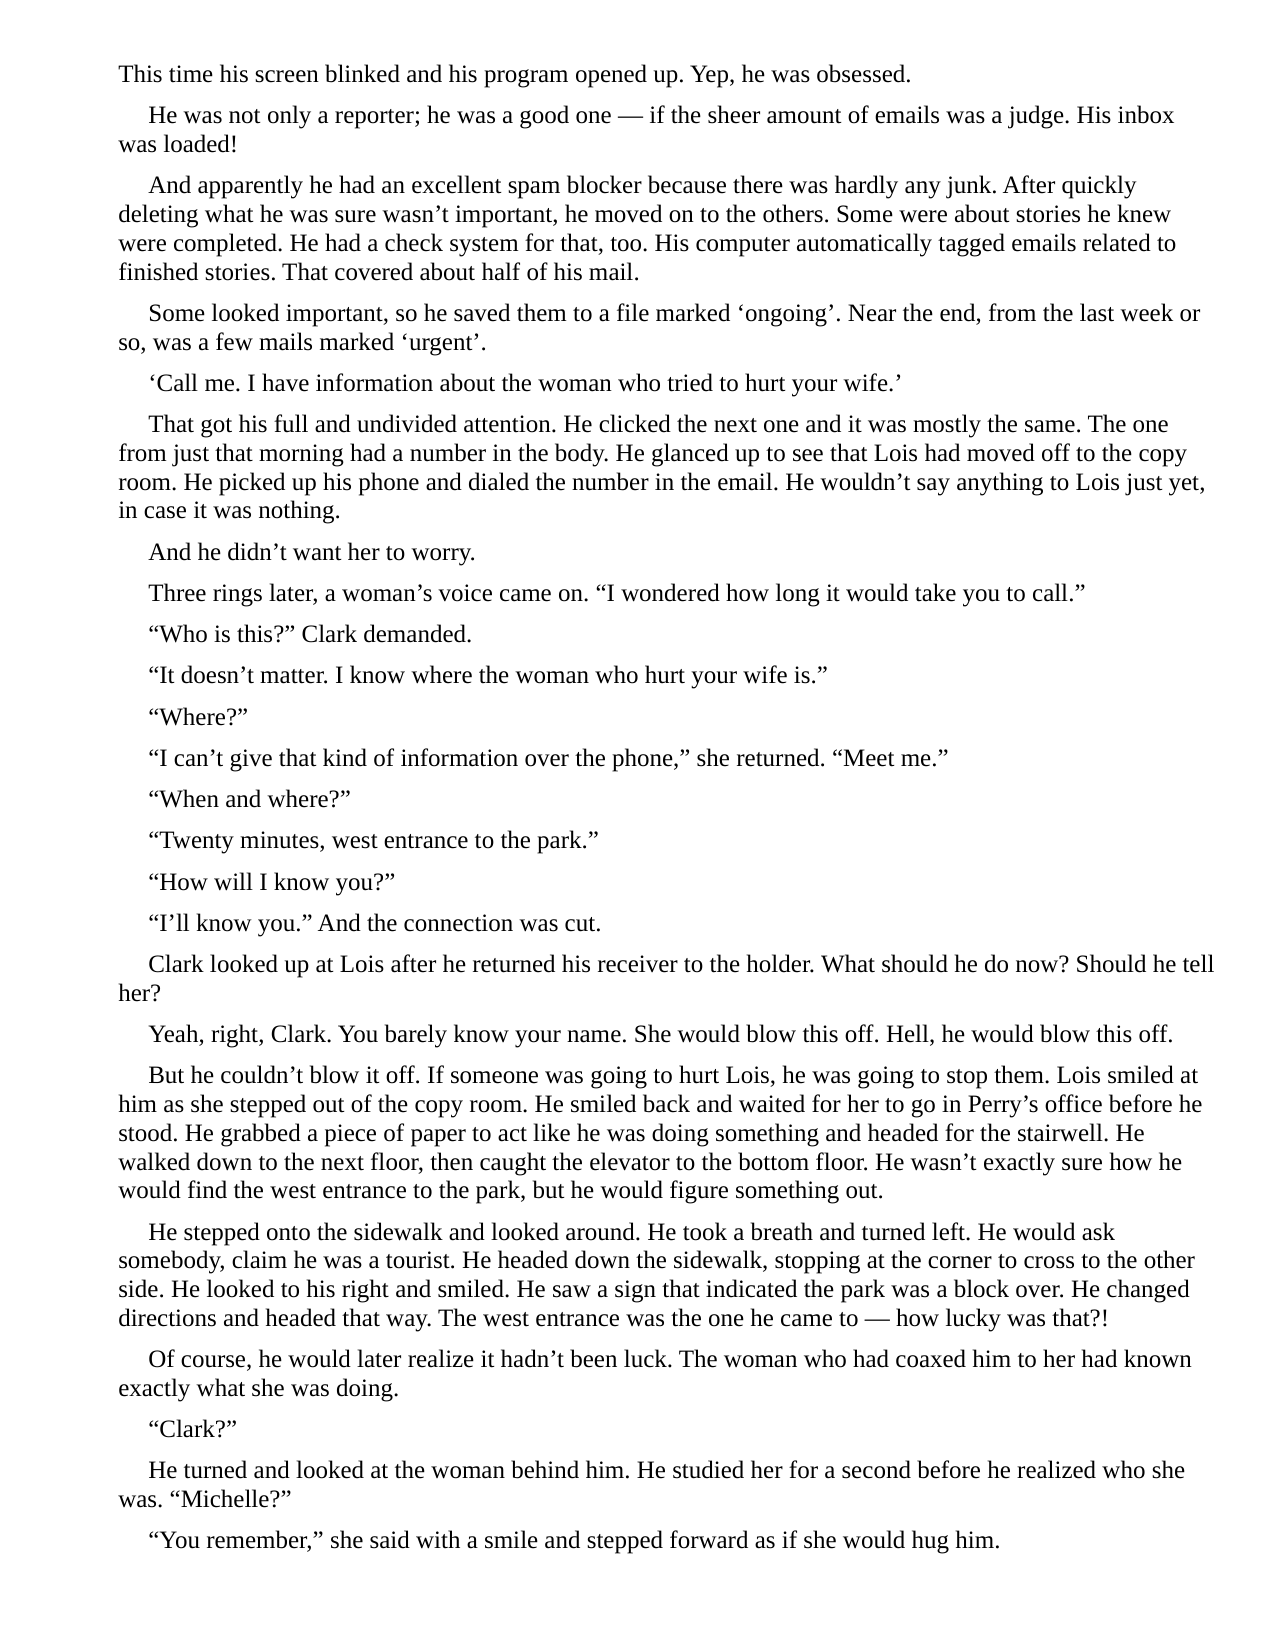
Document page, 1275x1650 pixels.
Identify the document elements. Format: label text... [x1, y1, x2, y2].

text And apparently he had an excellent spam blocker because there was hardly any junk. After quickly deleting what he was sure wasn’t important, he moved on to the others. Some were about stories he knew were completed. He had a check system for that, too. His computer automatically tagged emails related to finished stories. That covered about half of his mail. [118, 170, 1216, 285]
text That got his full and undivided attention. He clicked the next one and it was mostly the same. The one from just that morning had a number in the body. He glanced up to see that Lois had moved off to the copy room. He picked up his phone and dialed the number in the email. He wouldn’t say anything to Lois just yet, in case it was nothing. [118, 409, 1216, 524]
text But he couldn’t blow it off. If someone was going to hurt Lois, he was going to stop them. Lois smiled at him as she stepped out of the copy room. He smiled back and waited for her to go in Perry’s office before he stood. He grabbed a piece of paper to act like he was doing something and headed for the stairwell. He walked down to the next floor, then caught the elevator to the bottom floor. He wasn’t exactly sure how he would find the west entrance to the park, but he would figure something out. [118, 1060, 1216, 1204]
text “It doesn’t matter. I know where the woman who hurt your wife is.” [118, 660, 1216, 689]
text “How will I know you?” [118, 867, 1216, 895]
text “I can’t give that kind of information over the phone,” she returned. “Meet me.” [118, 743, 1216, 772]
text “When and where?” [118, 784, 1216, 813]
text “You remember,” she said with a smile and stepped forward as if she would hug him. [118, 1525, 1216, 1554]
text Clark looked up at Lois after he returned his receiver to the holder. What should he do now? Should he tell her? [118, 949, 1216, 1007]
text Three rings later, a woman’s voice came on. “I wondered how long it would take you to call.” [118, 578, 1216, 607]
text Some looked important, so he saved them to a file marked ‘ongoing’. Near the end, from the last week or so, was a few mails marked ‘urgent’. [118, 298, 1216, 355]
text He stepped onto the sidewalk and looked around. He took a breath and turned left. He would ask somebody, claim he was a tourist. He headed down the sidewalk, stopping at the corner to cross to the other side. He looked to his right and smiled. He saw a sign that indicated the park was a block over. He changed directions and headed that way. The west entrance was the one he came to — how lucky was that?! [118, 1217, 1216, 1332]
text He turned and looked at the woman behind him. He studied her for a second before he realized who she was. “Michelle?” [118, 1455, 1216, 1513]
text Of course, he would later realize it hadn’t been luck. The woman who had coaxed him to her had known exactly what she was doing. [118, 1344, 1216, 1402]
text He was not only a reporter; he was a good one — if the sheer amount of emails was a judge. His inbox was loaded! [118, 100, 1216, 158]
text And he didn’t want her to worry. [118, 537, 1216, 565]
text “Who is this?” Clark demanded. [118, 619, 1216, 648]
text “Twenty minutes, west entrance to the park.” [118, 825, 1216, 854]
text ‘Call me. I have information about the woman who tried to hurt your wife.’ [118, 368, 1216, 397]
text This time his screen blinked and his program opened up. Yep, he was obsessed. [118, 59, 1216, 88]
text “I’ll know you.” And the connection was cut. [118, 908, 1216, 937]
text “Where?” [118, 702, 1216, 730]
text “Clark?” [118, 1414, 1216, 1443]
text Yeah, right, Clark. You barely know your name. She would blow this off. Hell, he would blow this off. [118, 1019, 1216, 1048]
